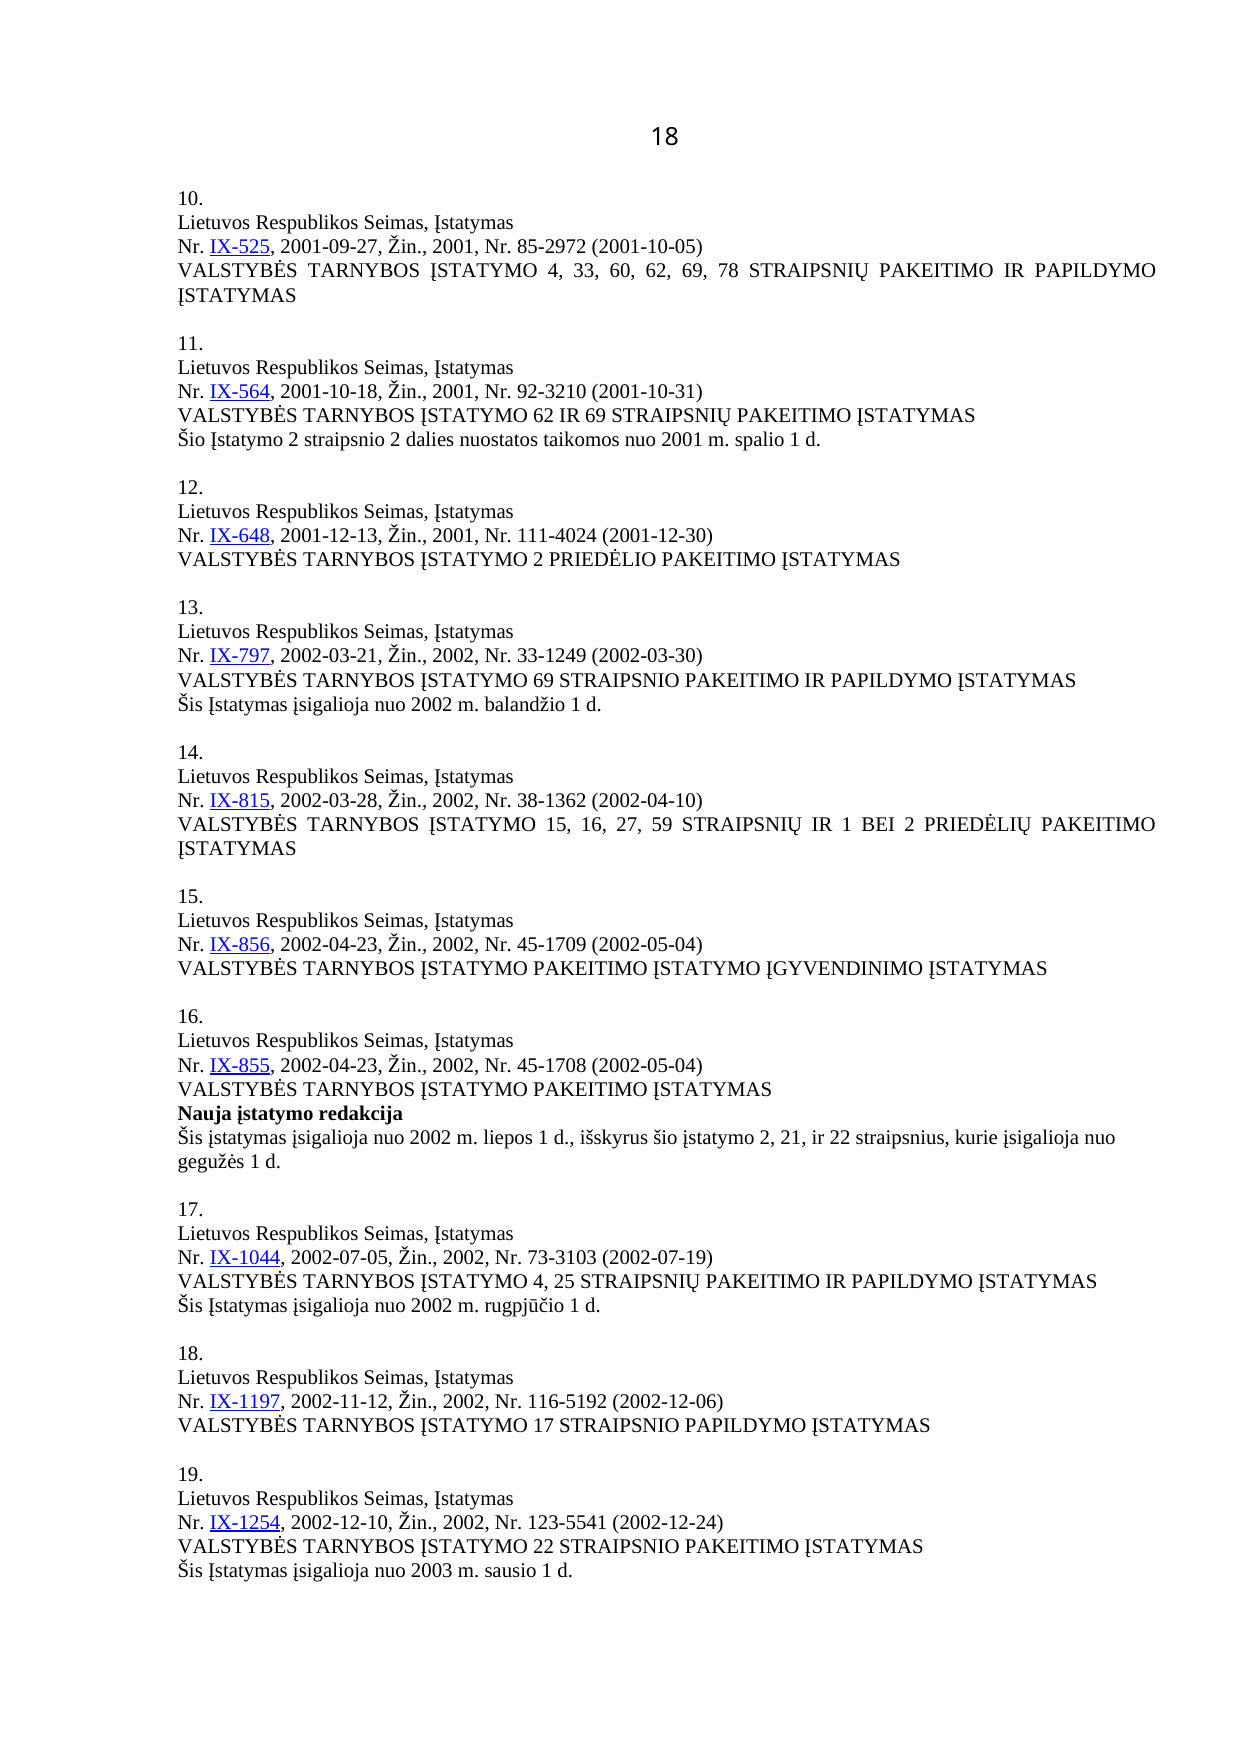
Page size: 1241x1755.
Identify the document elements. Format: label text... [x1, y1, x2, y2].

text 19. [177, 1462, 1157, 1486]
text 16. [177, 1004, 1157, 1028]
text Nr. IX-564, 2001-10-18, Žin., 2001, Nr. 92-3210 (2001-10-31) [177, 379, 1157, 403]
text Nr. IX-1254, 2002-12-10, Žin., 2002, Nr. 123-5541 (2002-12-24) [177, 1510, 1157, 1534]
text Lietuvos Respublikos Seimas, Įstatymas [177, 1365, 1157, 1389]
text Nauja įstatymo redakcija [177, 1101, 1157, 1125]
text Nr. IX-1044, 2002-07-05, Žin., 2002, Nr. 73-3103 (2002-07-19) [177, 1245, 1157, 1269]
text VALSTYBĖS TARNYBOS ĮSTATYMO 17 STRAIPSNIO PAPILDYMO ĮSTATYMAS [177, 1413, 1157, 1437]
text Šio Įstatymo 2 straipsnio 2 dalies nuostatos taikomos nuo 2001 m. spalio 1 d. [177, 427, 1157, 451]
text Lietuvos Respublikos Seimas, Įstatymas [177, 908, 1157, 932]
text Lietuvos Respublikos Seimas, Įstatymas [177, 1221, 1157, 1245]
text Šis Įstatymas įsigalioja nuo 2003 m. sausio 1 d. [177, 1558, 1157, 1582]
text Lietuvos Respublikos Seimas, Įstatymas [177, 499, 1157, 523]
text 15. [177, 884, 1157, 908]
text Lietuvos Respublikos Seimas, Įstatymas [177, 1486, 1157, 1510]
text Nr. IX-1197, 2002-11-12, Žin., 2002, Nr. 116-5192 (2002-12-06) [177, 1389, 1157, 1413]
text Šis Įstatymas įsigalioja nuo 2002 m. balandžio 1 d. [177, 692, 1157, 716]
text Nr. IX-525, 2001-09-27, Žin., 2001, Nr. 85-2972 (2001-10-05) [177, 234, 1157, 258]
text Šis įstatymas įsigalioja nuo 2002 m. liepos 1 d., išskyrus šio įstatymo 2, 21, ir 22 straipsnius, kurie įsigalioja nuo gegužės 1 d. [177, 1125, 1157, 1173]
text VALSTYBĖS TARNYBOS ĮSTATYMO 2 PRIEDĖLIO PAKEITIMO ĮSTATYMAS [177, 547, 1157, 571]
text VALSTYBĖS TARNYBOS ĮSTATYMO 69 STRAIPSNIO PAKEITIMO IR PAPILDYMO ĮSTATYMAS [177, 667, 1157, 692]
text 13. [177, 595, 1157, 619]
text 10. [177, 186, 1157, 210]
text VALSTYBĖS TARNYBOS ĮSTATYMO 62 IR 69 STRAIPSNIŲ PAKEITIMO ĮSTATYMAS [177, 403, 1157, 427]
text Nr. IX-856, 2002-04-23, Žin., 2002, Nr. 45-1709 (2002-05-04) [177, 932, 1157, 956]
text 11. [177, 331, 1157, 355]
text Šis Įstatymas įsigalioja nuo 2002 m. rugpjūčio 1 d. [177, 1293, 1157, 1317]
text 17. [177, 1197, 1157, 1221]
text 18. [177, 1341, 1157, 1365]
text VALSTYBĖS TARNYBOS ĮSTATYMO PAKEITIMO ĮSTATYMO ĮGYVENDINIMO ĮSTATYMAS [177, 956, 1157, 980]
text Lietuvos Respublikos Seimas, Įstatymas [177, 210, 1157, 234]
text 14. [177, 740, 1157, 764]
text Nr. IX-815, 2002-03-28, Žin., 2002, Nr. 38-1362 (2002-04-10) [177, 788, 1157, 812]
text Nr. IX-797, 2002-03-21, Žin., 2002, Nr. 33-1249 (2002-03-30) [177, 643, 1157, 667]
text 12. [177, 475, 1157, 499]
text VALSTYBĖS TARNYBOS ĮSTATYMO 4, 25 STRAIPSNIŲ PAKEITIMO IR PAPILDYMO ĮSTATYMAS [177, 1269, 1157, 1293]
text VALSTYBĖS TARNYBOS ĮSTATYMO 22 STRAIPSNIO PAKEITIMO ĮSTATYMAS [177, 1534, 1157, 1558]
text VALSTYBĖS TARNYBOS ĮSTATYMO 4, 33, 60, 62, 69, 78 STRAIPSNIŲ PAKEITIMO IR PAPILDYMO ĮSTATYMAS [177, 258, 1157, 307]
text VALSTYBĖS TARNYBOS ĮSTATYMO PAKEITIMO ĮSTATYMAS [177, 1077, 1157, 1101]
text Lietuvos Respublikos Seimas, Įstatymas [177, 619, 1157, 643]
text Nr. IX-648, 2001-12-13, Žin., 2001, Nr. 111-4024 (2001-12-30) [177, 523, 1157, 547]
text Lietuvos Respublikos Seimas, Įstatymas [177, 764, 1157, 788]
text Lietuvos Respublikos Seimas, Įstatymas [177, 1028, 1157, 1052]
text Lietuvos Respublikos Seimas, Įstatymas [177, 355, 1157, 379]
text Nr. IX-855, 2002-04-23, Žin., 2002, Nr. 45-1708 (2002-05-04) [177, 1052, 1157, 1077]
text VALSTYBĖS TARNYBOS ĮSTATYMO 15, 16, 27, 59 STRAIPSNIŲ IR 1 BEI 2 PRIEDĖLIŲ PAKEITIMO ĮSTATYMAS [177, 812, 1157, 860]
